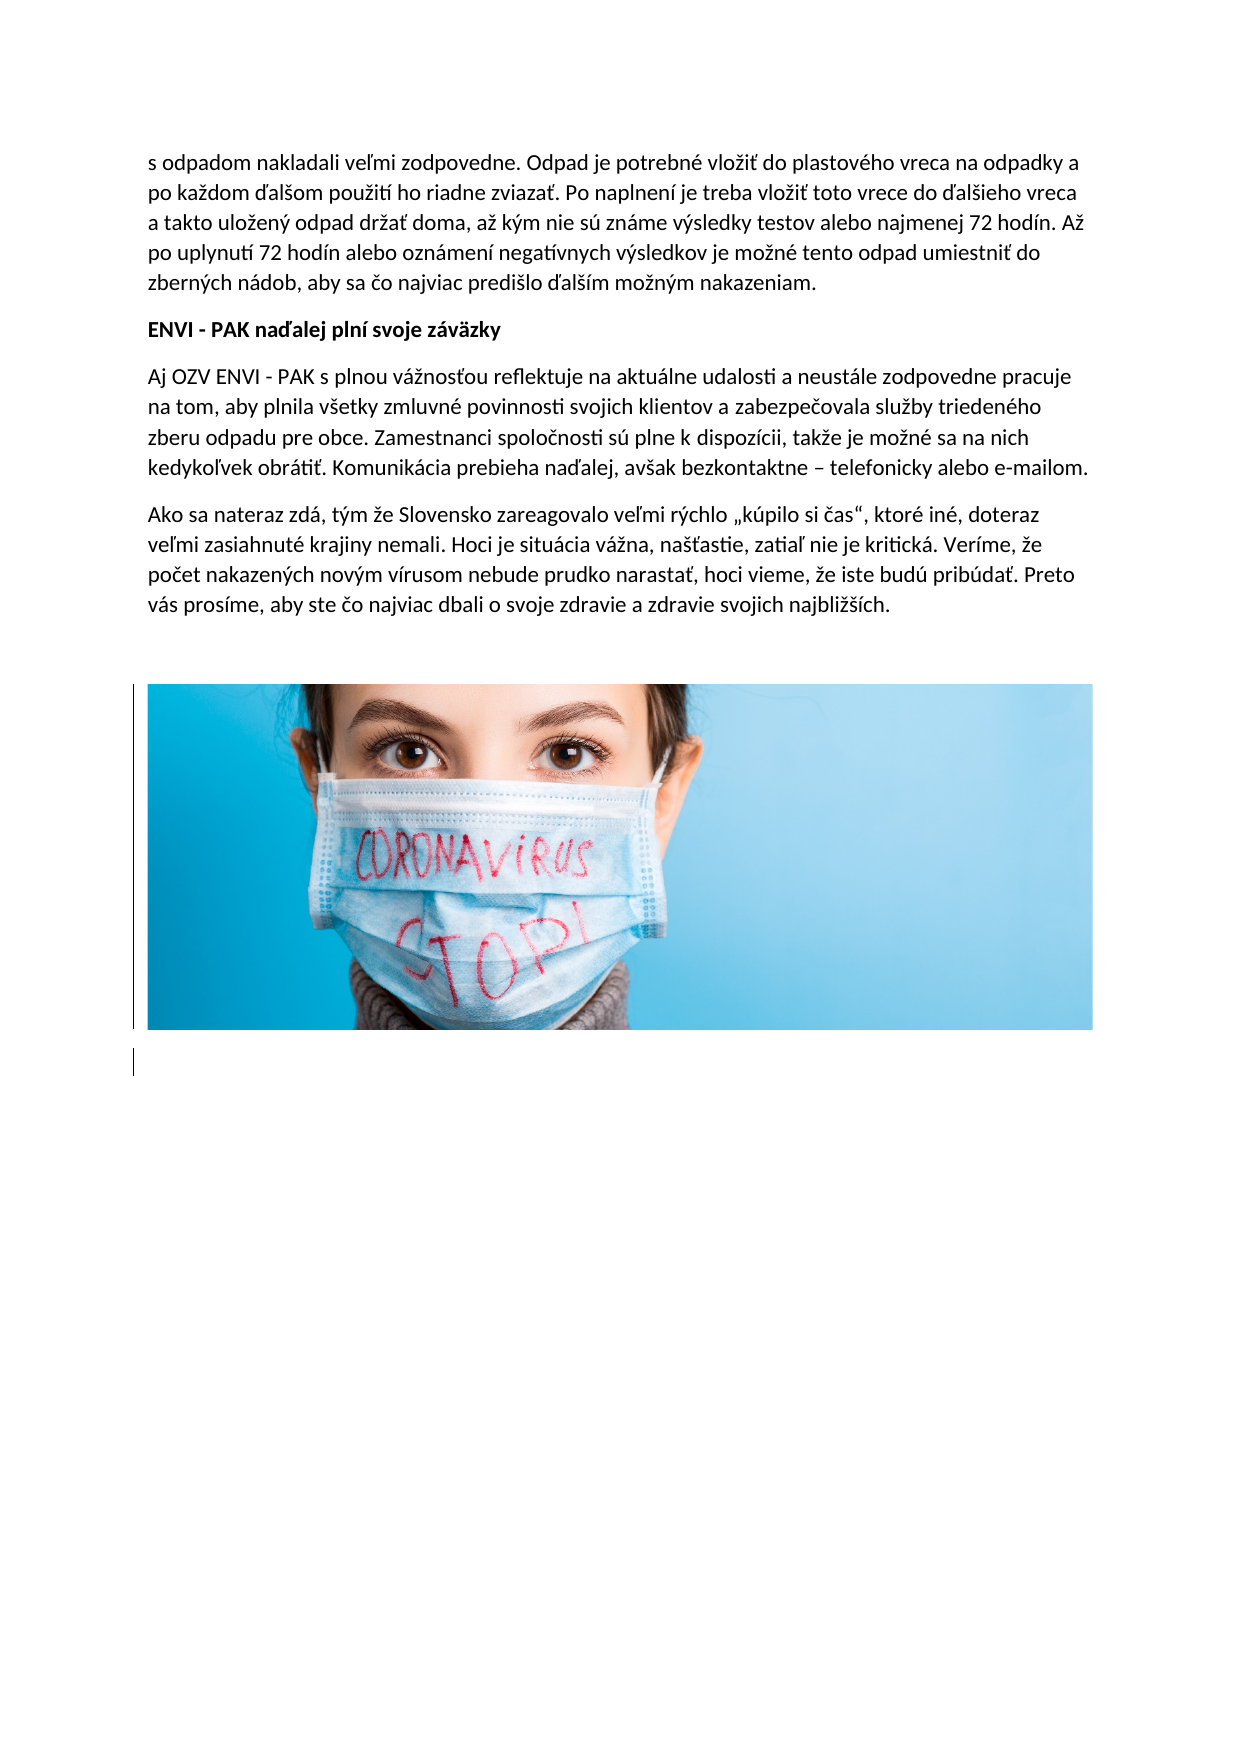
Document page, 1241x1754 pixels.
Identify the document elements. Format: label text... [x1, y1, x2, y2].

picture [192, 684, 1093, 1030]
text Aj OZV ENVI - PAK s plnou vážnosťou reflektuje na aktuálne udalosti a neustále zodpovedne pracuje na tom, aby plnila všetky zmluvné povinnosti svojich klientov a zabezpečovala služby triedeného zberu odpadu pre obce. Zamestnanci spoločnosti sú plne k dispozícii, takže je možné sa na nich kedykoľvek obrátiť. Komunikácia prebieha naďalej, avšak bezkontaktne – telefonicky alebo e-mailom. [148, 362, 1093, 481]
text Ako sa nateraz zdá, tým že Slovensko zareagovalo veľmi rýchlo „kúpilo si čas“, ktoré iné, doteraz veľmi zasiahnuté krajiny nemali. Hoci je situácia vážna, našťastie, zatiaľ nie je kritická. Veríme, že počet nakazených novým vírusom nebude prudko narastať, hoci vieme, že iste budú pribúdať. Preto vás prosíme, aby ste čo najviac dbali o svoje zdravie a zdravie svojich najbližších. [148, 500, 1093, 618]
text ENVI - PAK naďalej plní svoje záväzky [148, 315, 1093, 343]
text s odpadom nakladali veľmi zodpovedne. Odpad je potrebné vložiť do plastového vreca na odpadky a po každom ďalšom použití ho riadne zviazať. Po naplnení je treba vložiť toto vrece do ďalšieho vreca a takto uložený odpad držať doma, až kým nie sú známe výsledky testov alebo najmenej 72 hodín. Až po uplynutí 72 hodín alebo oznámení negatívnych výsledkov je možné tento odpad umiestniť do zberných nádob, aby sa čo najviac predišlo ďalším možným nakazeniam. [148, 148, 1093, 296]
